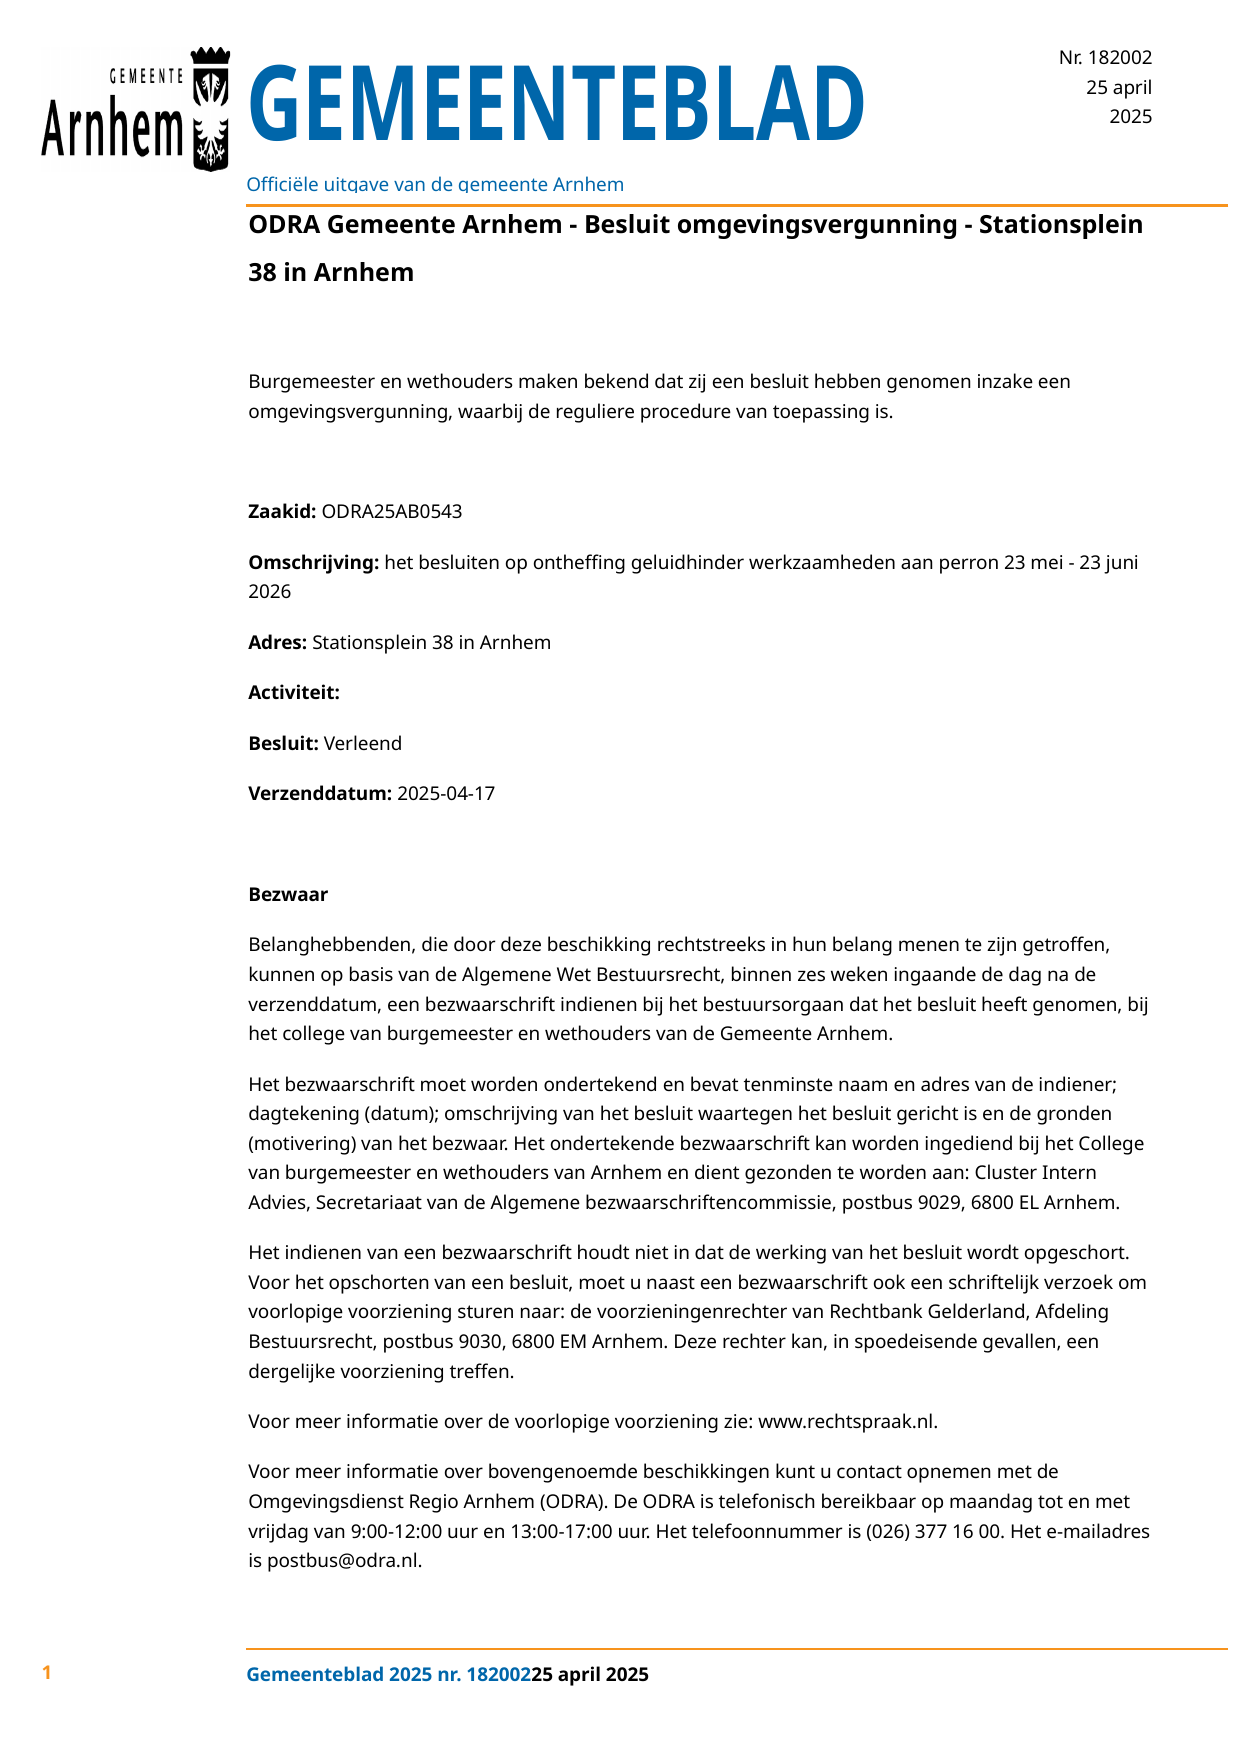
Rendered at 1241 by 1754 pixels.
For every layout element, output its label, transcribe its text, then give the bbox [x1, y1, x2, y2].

text Belanghebbenden, die door deze beschikking rechtstreeks in hun belang menen te zijn getroffen, kunnen op basis van de Algemene Wet Bestuursrecht, binnen zes weken ingaande de dag na de verzenddatum, een bezwaarschrift indienen bij het bestuursorgaan dat het besluit heeft genomen, bij het college van burgemeester en wethouders van de Gemeente Arnhem. [248, 932, 1152, 1046]
text Adres: Stationsplein 38 in Arnhem [248, 629, 1152, 655]
text Het indienen van een bezwaarschrift houdt niet in dat de werking van het besluit wordt opgeschort. Voor het opschorten van een besluit, moet u naast een bezwaarschrift ook een schriftelijk verzoek om voorlopige voorziening sturen naar: de voorzieningenrechter van Rechtbank Gelderland, Afdeling Bestuursrecht, postbus 9030, 6800 EM Arnhem. Deze rechter kan, in spoedeisende gevallen, een dergelijke voorziening treffen. [248, 1239, 1152, 1384]
text Verzenddatum: 2025-04-17 [248, 780, 1152, 806]
text Bezwaar [248, 881, 1152, 907]
text Voor meer informatie over de voorlopige voorziening zie: www.rechtspraak.nl. [248, 1408, 1152, 1434]
picture [41, 47, 231, 172]
text Burgemeester en wethouders maken bekend dat zij een besluit hebben genomen inzake een omgevingsvergunning, waarbij de reguliere procedure van toepassing is. [248, 368, 1152, 424]
text Zaakid: ODRA25AB0543 [248, 499, 1152, 524]
text Het bezwaarschrift moet worden ondertekend en bevat tenminste naam en adres van de indiener; dagtekening (datum); omschrijving van het besluit waartegen het besluit gericht is en de gronden (motivering) van het bezwaar. Het ondertekende bezwaarschrift kan worden ingediend bij het College van burgemeester en wethouders van Arnhem en dient gezonden te worden aan: Cluster Intern Advies, Secretariaat van de Algemene bezwaarschriftencommissie, postbus 9029, 6800 EL Arnhem. [248, 1071, 1152, 1215]
text ODRA Gemeente Arnhem - Besluit omgevingsvergunning - Stationsplein 38 in Arnhem [248, 207, 1152, 288]
text Activiteit: [248, 679, 1152, 705]
text Besluit: Verleend [248, 730, 1152, 756]
text Voor meer informatie over bovengenoemde beschikkingen kunt u contact opnemen met de Omgevingsdienst Regio Arnhem (ODRA). De ODRA is telefonisch bereikbaar op maandag tot en met vrijdag van 9:00-12:00 uur en 13:00-17:00 uur. Het telefoonnummer is (026) 377 16 00. Het e-mailadres is postbus@odra.nl. [248, 1459, 1152, 1573]
text Omschrijving: het besluiten op ontheffing geluidhinder werkzaamheden aan perron 23 mei - 23 juni 2026 [248, 549, 1152, 604]
